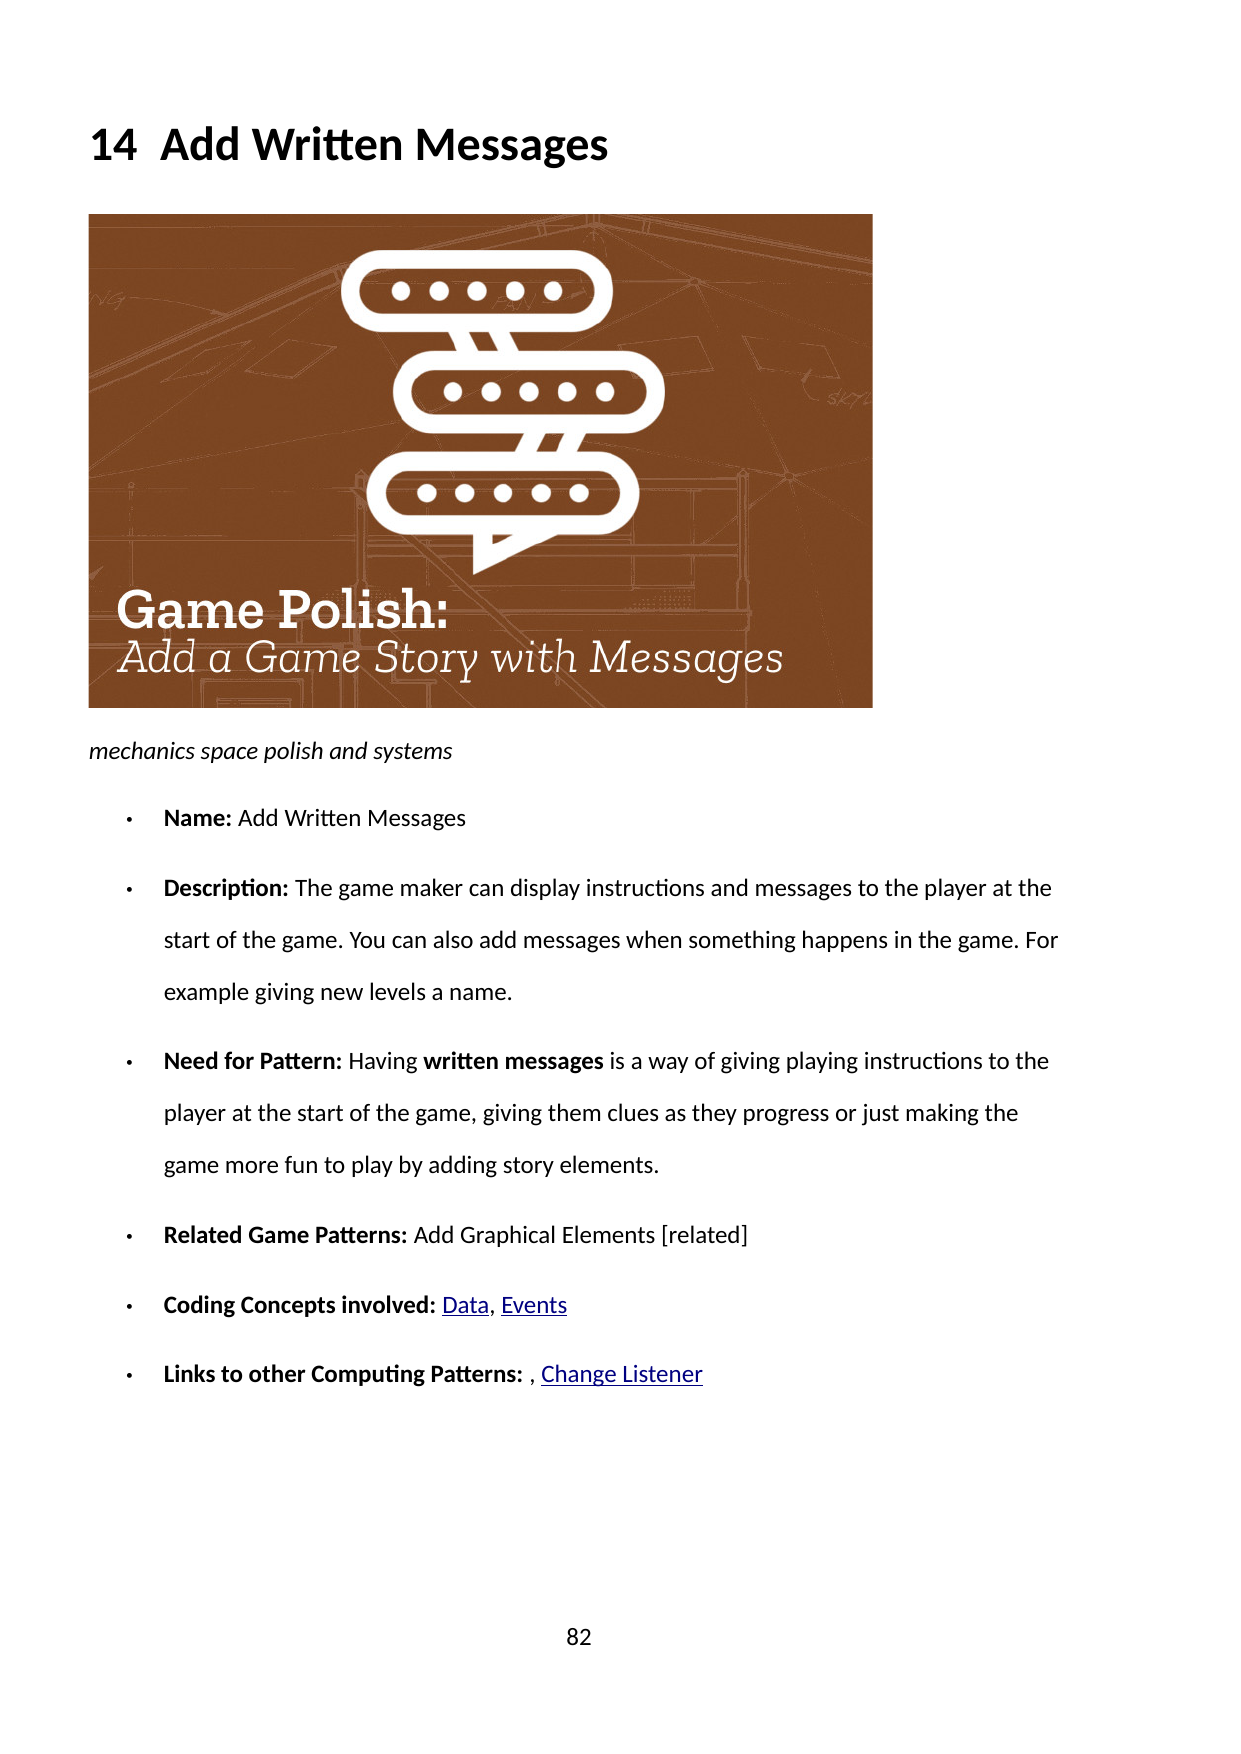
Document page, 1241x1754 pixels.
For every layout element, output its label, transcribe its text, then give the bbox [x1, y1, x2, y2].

list Need for Pattern: Having written messages is a way of giving playing instructions to the player at the start of the game, giving them clues as they progress or just making the game more fun to play by adding story elements. [126, 1045, 1069, 1180]
list Description: The game maker can display instructions and messages to the player at the start of the game. You can also add messages when something happens in the game. For example giving new levels a name. [126, 872, 1069, 1006]
list Coding Concepts involved: Data, Events [126, 1289, 1069, 1319]
subtitle Add Written Messages [88, 113, 1069, 172]
list Name: Add Written Messages [126, 802, 1069, 833]
picture [88, 214, 873, 708]
list Related Game Patterns: Add Graphical Elements [related] [126, 1219, 1069, 1249]
text mechanics space polish and systems [88, 735, 1069, 765]
list Links to other Computing Patterns: , Change Listener [126, 1358, 1069, 1389]
